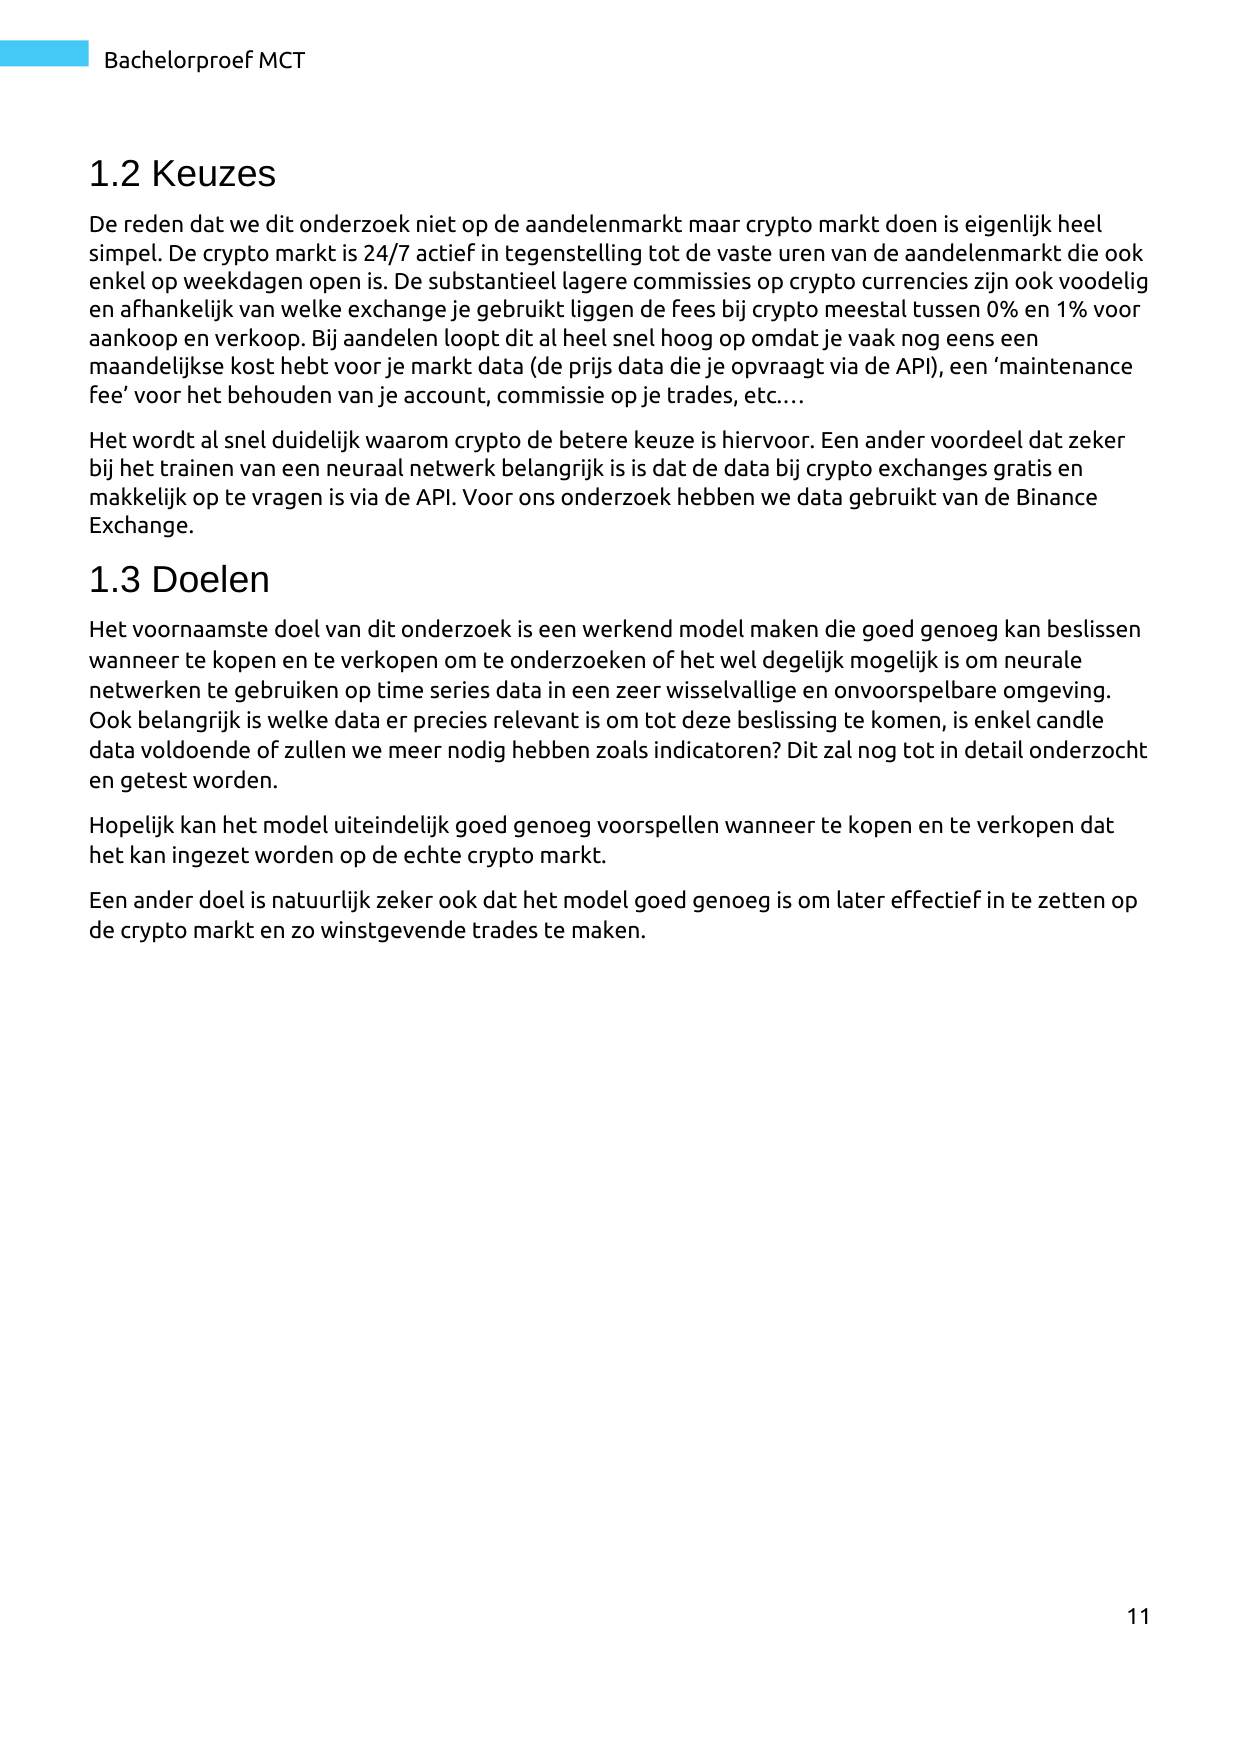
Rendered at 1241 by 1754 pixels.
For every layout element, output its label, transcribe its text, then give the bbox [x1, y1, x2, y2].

text Het wordt al snel duidelijk waarom crypto de betere keuze is hiervoor. Een ander voordeel dat zeker bij het trainen van een neuraal netwerk belangrijk is is dat de data bij crypto exchanges gratis en makkelijk op te vragen is via de API. Voor ons onderzoek hebben we data gebruikt van de Binance Exchange. [89, 426, 1152, 538]
text De reden dat we dit onderzoek niet op de aandelenmarkt maar crypto markt doen is eigenlijk heel simpel. De crypto markt is 24/7 actief in tegenstelling tot de vaste uren van de aandelenmarkt die ook enkel op weekdagen open is. De substantieel lagere commissies op crypto currencies zijn ook voodelig en afhankelijk van welke exchange je gebruikt liggen de fees bij crypto meestal tussen 0% en 1% voor aankoop en verkoop. Bij aandelen loopt dit al heel snel hoog op omdat je vaak nog eens een maandelijkse kost hebt voor je markt data (de prijs data die je opvraagt via de API), een ‘maintenance fee’ voor het behouden van je account, commissie op je trades, etc.… [89, 211, 1152, 408]
text Een ander doel is natuurlijk zeker ook dat het model goed genoeg is om later effectief in te zetten op de crypto markt en zo winstgevende trades te maken. [89, 887, 1152, 943]
text Het voornaamste doel van dit onderzoek is een werkend model maken die goed genoeg kan beslissen wanneer te kopen en te verkopen om te onderzoeken of het wel degelijk mogelijk is om neurale netwerken te gebruiken op time series data in een zeer wisselvallige en onvoorspelbare omgeving. Ook belangrijk is welke data er precies relevant is om tot deze beslissing te komen, is enkel candle data voldoende of zullen we meer nodig hebben zoals indicatoren? Dit zal nog tot in detail onderzocht en getest worden. [89, 616, 1152, 793]
text Hopelijk kan het model uiteindelijk goed genoeg voorspellen wanneer te kopen en te verkopen dat het kan ingezet worden op de echte crypto markt. [89, 812, 1152, 868]
subtitle 1.2 Keuzes [89, 152, 1152, 195]
subtitle 1.3 Doelen [89, 557, 1152, 600]
